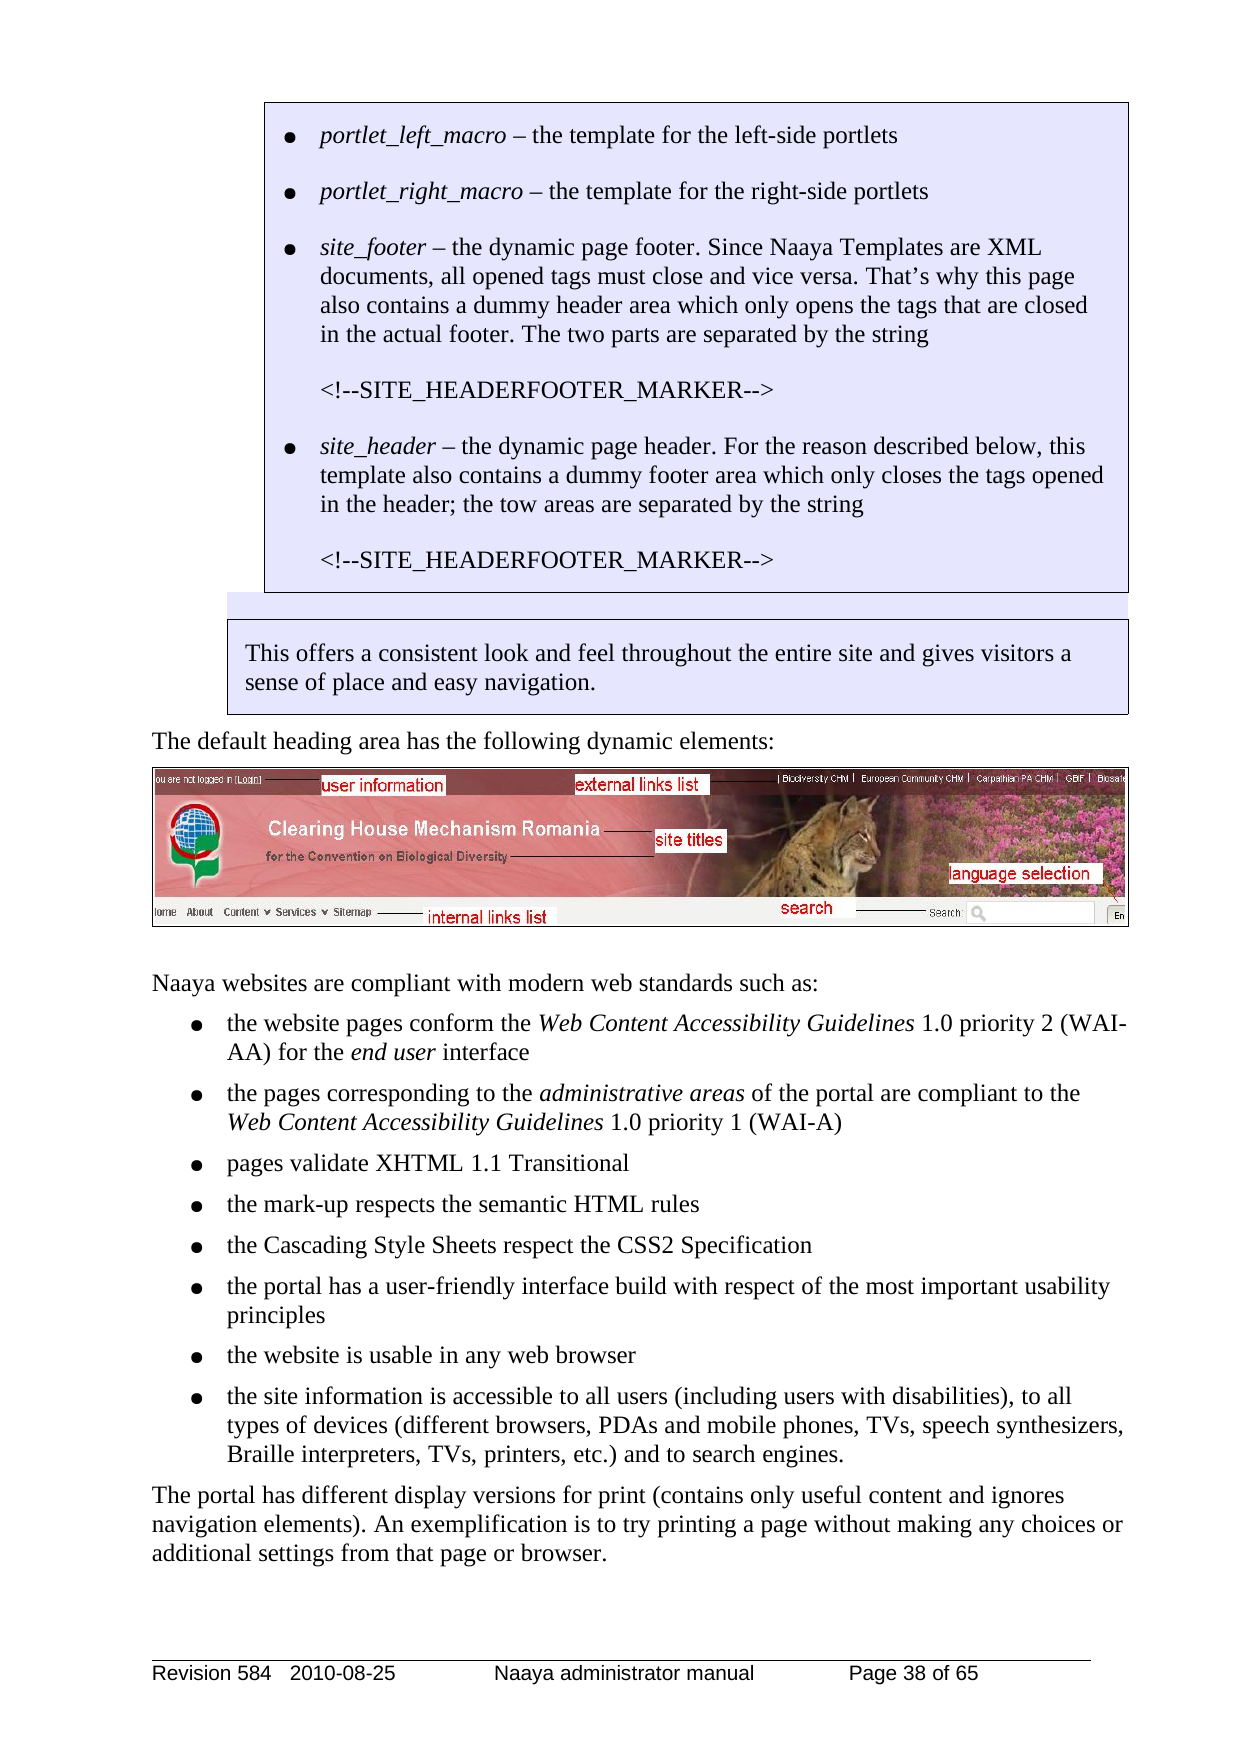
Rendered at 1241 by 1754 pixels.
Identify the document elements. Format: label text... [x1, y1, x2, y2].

list the website pages conform the Web Content Accessibility Guidelines 1.0 priority 2 (WAI-AA) for the end user interface [189, 1008, 1128, 1066]
list <!--SITE_HEADERFOOTER_MARKER--> [265, 357, 1128, 404]
picture [154, 769, 1125, 924]
list site_footer – the dynamic page footer. Since Naaya Templates are XML documents, all opened tags must close and vice versa. That’s why this page also contains a dummy header area which only opens the tags that are closed in the actual footer. The two parts are separated by the string [265, 214, 1128, 348]
list site_header – the dynamic page header. For the reason described below, this template also contains a dummy footer area which only closes the tags opened in the header; the tow areas are separated by the string [265, 413, 1128, 518]
list portlet_left_macro – the template for the left-side portlets [265, 103, 1128, 149]
list the pages corresponding to the administrative areas of the portal are compliant to the Web Content Accessibility Guidelines 1.0 priority 1 (WAI-A) [189, 1078, 1128, 1136]
text The portal has different display versions for print (contains only useful content and ignores navigation elements). An exemplification is to try printing a page without making any choices or additional settings from that page or browser. [152, 1480, 1128, 1567]
list pages validate XHTML 1.1 Transitional [189, 1148, 1128, 1177]
list the mark-up respects the semantic HTML rules [189, 1189, 1128, 1218]
text The default heading area has the following dynamic elements: [152, 726, 1128, 755]
list the website is usable in any web browser [189, 1340, 1128, 1369]
list the site information is accessible to all users (including users with disabilities), to all types of devices (different browsers, PDAs and mobile phones, TVs, speech synthesizers, Braille interpreters, TVs, printers, etc.) and to search engines. [189, 1381, 1128, 1468]
list the portal has a user-friendly interface build with respect of the most important usability principles [189, 1271, 1128, 1329]
list <!--SITE_HEADERFOOTER_MARKER--> [265, 527, 1128, 592]
list portlet_right_macro – the template for the right-side portlets [265, 158, 1128, 205]
text This offers a consistent look and feel throughout the entire site and gives visitors a sense of place and easy navigation. [228, 620, 1128, 714]
list the Cascading Style Sheets respect the CSS2 Specification [189, 1230, 1128, 1259]
text Naaya websites are compliant with modern web standards such as: [152, 967, 1128, 996]
